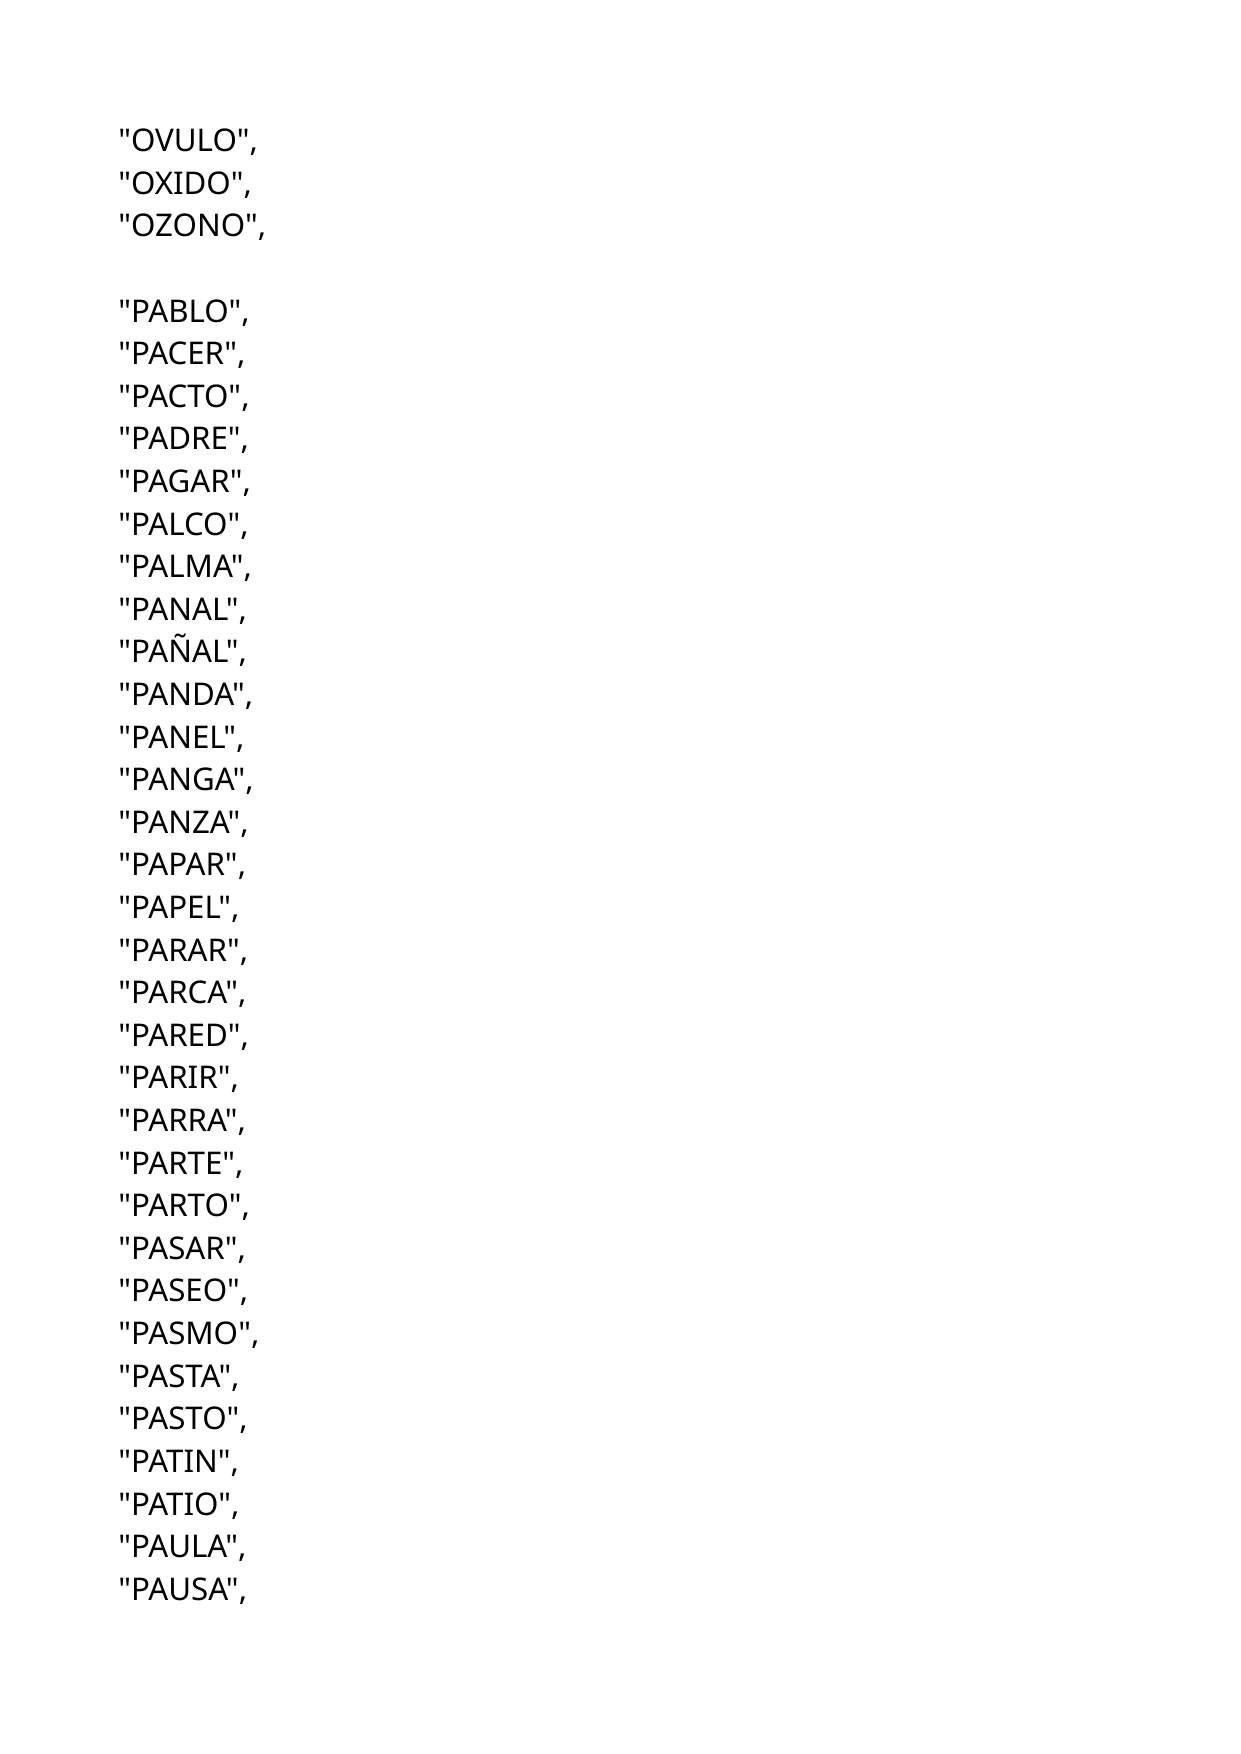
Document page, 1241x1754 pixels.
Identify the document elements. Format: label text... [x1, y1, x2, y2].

text "PALCO", [118, 502, 1122, 544]
text "OZONO", [118, 203, 1122, 246]
text "PALMA", [118, 544, 1122, 587]
text "PANEL", [118, 714, 1122, 757]
text "PARCA", [118, 970, 1122, 1013]
text "PARAR", [118, 928, 1122, 970]
text "PARTE", [118, 1141, 1122, 1183]
text "PATIO", [118, 1481, 1122, 1524]
text "PARRA", [118, 1098, 1122, 1141]
text "PANZA", [118, 800, 1122, 842]
text "PATIN", [118, 1439, 1122, 1481]
text "PAPAR", [118, 842, 1122, 885]
text "PAÑAL", [118, 629, 1122, 672]
text "PACER", [118, 331, 1122, 374]
text "PAPEL", [118, 885, 1122, 928]
text "PANAL", [118, 587, 1122, 629]
text "OVULO", [118, 118, 1122, 161]
text "PANDA", [118, 672, 1122, 714]
text "PABLO", [118, 288, 1122, 331]
text "PASTO", [118, 1396, 1122, 1439]
text "PACTO", [118, 374, 1122, 416]
text "PAUSA", [118, 1567, 1122, 1609]
text "PARIR", [118, 1055, 1122, 1098]
text "PADRE", [118, 416, 1122, 459]
text "PANGA", [118, 757, 1122, 800]
text "OXIDO", [118, 161, 1122, 203]
text "PARTO", [118, 1183, 1122, 1226]
text "PAULA", [118, 1524, 1122, 1567]
text "PASTA", [118, 1354, 1122, 1396]
text "PASAR", [118, 1226, 1122, 1268]
text "PASEO", [118, 1268, 1122, 1311]
text "PASMO", [118, 1311, 1122, 1354]
text "PARED", [118, 1013, 1122, 1055]
text "PAGAR", [118, 459, 1122, 502]
